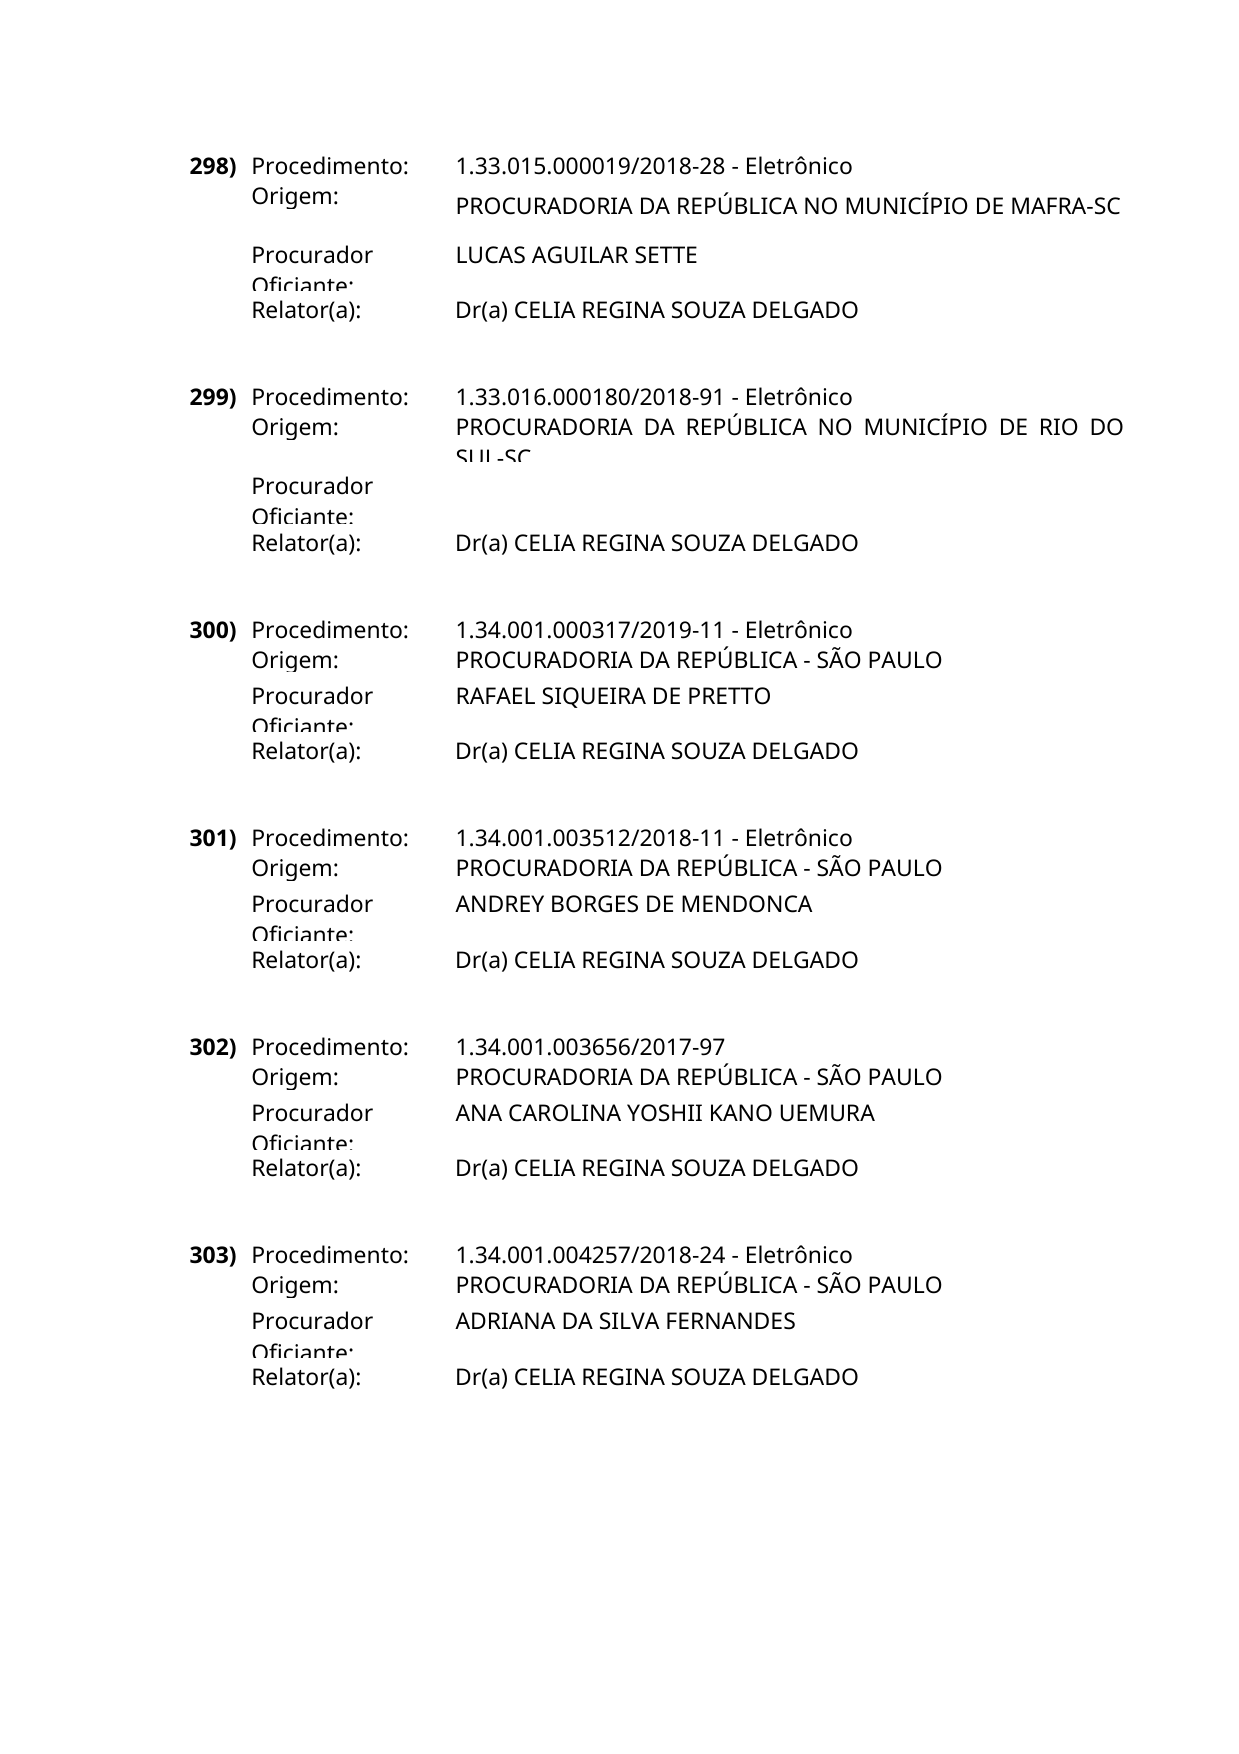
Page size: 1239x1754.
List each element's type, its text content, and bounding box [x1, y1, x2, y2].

table_cell [1125, 209, 1239, 231]
table_cell [0, 822, 189, 851]
table_cell [189, 557, 251, 613]
table_cell [1125, 1097, 1239, 1148]
table_cell RAFAEL SIQUEIRA DE PRETTO [455, 680, 1124, 731]
table_cell [0, 324, 189, 381]
table_cell [455, 557, 1124, 613]
table_cell [1125, 381, 1239, 409]
table_cell [1125, 765, 1239, 822]
table_cell [1125, 231, 1239, 238]
table_cell [189, 411, 251, 439]
table_cell [0, 888, 189, 939]
table_cell [1125, 1089, 1239, 1097]
table_cell [0, 614, 189, 642]
table_header [251, 0, 455, 150]
table_cell Origem: [251, 411, 455, 439]
table_cell [1125, 180, 1239, 208]
table_cell [251, 765, 455, 822]
table_header Relator(a): [251, 294, 455, 323]
table_cell [1125, 680, 1239, 731]
table_header Dr(a) CELIA REGINA SOUZA DELGADO [455, 735, 1122, 764]
table_header Dr(a) CELIA REGINA SOUZA DELGADO [455, 527, 1122, 555]
table_cell [1125, 557, 1239, 613]
table_cell [0, 1298, 189, 1305]
table_cell [0, 231, 189, 238]
table_cell [189, 1298, 251, 1305]
table_cell [189, 324, 251, 381]
table_cell PROCURADORIA DA REPÚBLICA NO MUNICÍPIO DE MAFRA-SC [455, 180, 1124, 231]
table_cell 1.33.015.000019/2018-28 - Eletrônico [455, 150, 1124, 178]
table_cell LUCAS AGUILAR SETTE [455, 239, 1124, 289]
table_cell [251, 440, 455, 462]
table_cell [189, 1305, 251, 1356]
table_cell [189, 944, 251, 974]
table_cell 299) [189, 381, 251, 409]
table_cell Procurador Oficiante: [251, 470, 455, 523]
table_cell [189, 735, 251, 765]
table_cell [251, 462, 455, 469]
table_cell [1125, 440, 1239, 462]
table_cell [189, 680, 251, 731]
table_header [189, 0, 251, 150]
table_cell [189, 209, 251, 231]
table_cell [251, 672, 455, 679]
table_cell 298) [189, 150, 251, 178]
table_cell Procedimento: [251, 1031, 455, 1059]
table_cell [0, 680, 189, 731]
table_cell Procedimento: [251, 381, 455, 409]
table_cell [0, 180, 189, 208]
table_cell [189, 239, 251, 289]
table_cell [0, 672, 189, 679]
table_cell [0, 1031, 189, 1059]
table_cell [0, 765, 189, 822]
table_cell [0, 209, 189, 231]
table_cell Procurador Oficiante: [251, 1097, 455, 1149]
table_cell PROCURADORIA DA REPÚBLICA - SÃO PAULO [455, 644, 1124, 672]
table_cell [1125, 974, 1239, 1031]
table_cell PROCURADORIA DA REPÚBLICA NO MUNICÍPIO DE RIO DO SUL-SC [455, 411, 1124, 462]
table_cell [189, 180, 251, 208]
table_cell [1125, 614, 1239, 642]
table_cell ANDREY BORGES DE MENDONCA [455, 888, 1124, 939]
table_cell [251, 881, 455, 888]
table_cell [0, 1305, 189, 1356]
table_header Dr(a) CELIA REGINA SOUZA DELGADO [455, 944, 1122, 972]
table_cell 1.34.001.003656/2017-97 [455, 1031, 1124, 1059]
table_cell [1125, 527, 1239, 557]
table_cell [0, 150, 189, 178]
table_cell [0, 735, 189, 765]
table_header Dr(a) CELIA REGINA SOUZA DELGADO [455, 1152, 1122, 1181]
table_cell [189, 1152, 251, 1182]
table_cell [1125, 1031, 1239, 1059]
table_cell [189, 440, 251, 462]
table_cell [1125, 672, 1239, 679]
table_cell [0, 974, 189, 1031]
table_cell [0, 294, 189, 324]
table_cell [1125, 1361, 1239, 1391]
table_cell [189, 644, 251, 672]
table_cell [1125, 881, 1239, 888]
table_header Relator(a): [251, 944, 455, 972]
table_cell [0, 1061, 189, 1089]
table_cell Origem: [251, 644, 455, 672]
table_cell [455, 1298, 1124, 1305]
table_cell [1125, 1152, 1239, 1182]
table_cell [1125, 462, 1239, 469]
table_cell [0, 1152, 189, 1182]
table_cell [189, 294, 251, 324]
table_cell Origem: [251, 180, 455, 208]
table_cell [189, 1269, 251, 1298]
table_cell 301) [189, 822, 251, 851]
table_header Relator(a): [251, 1152, 455, 1181]
table_cell [251, 1089, 455, 1097]
table_cell [455, 462, 1124, 469]
table_cell [189, 1061, 251, 1089]
table_cell [455, 1089, 1124, 1097]
table_header [0, 0, 189, 150]
table_cell [455, 470, 1124, 523]
table_cell [0, 470, 189, 523]
table_cell [189, 974, 251, 1031]
table_cell 1.33.016.000180/2018-91 - Eletrônico [455, 381, 1124, 409]
table_cell [189, 1182, 251, 1239]
table_cell Origem: [251, 1269, 455, 1298]
table_cell [455, 765, 1124, 822]
table_cell [1125, 735, 1239, 765]
table_cell [1125, 944, 1239, 974]
table_cell Procurador Oficiante: [251, 888, 455, 941]
table_cell [189, 1097, 251, 1148]
table_cell [455, 881, 1124, 888]
table_cell Procurador Oficiante: [251, 239, 455, 291]
table_cell [1125, 1239, 1239, 1268]
table_cell [189, 765, 251, 822]
table_cell [455, 1182, 1124, 1239]
table_cell [0, 1182, 189, 1239]
table_cell 302) [189, 1031, 251, 1059]
table_cell [1125, 1061, 1239, 1089]
table_cell [0, 1239, 189, 1268]
table_cell [251, 209, 455, 231]
table_cell [0, 1361, 189, 1391]
table_cell [0, 1269, 189, 1298]
table_cell [251, 1298, 455, 1305]
table_cell [189, 888, 251, 939]
table_cell [0, 1089, 189, 1097]
table_cell [189, 527, 251, 557]
table_cell [1125, 1182, 1239, 1239]
table_cell [189, 231, 251, 238]
table_cell [251, 557, 455, 613]
table_cell [251, 974, 455, 1031]
table_cell [189, 881, 251, 888]
table_header Dr(a) CELIA REGINA SOUZA DELGADO [455, 1361, 1122, 1389]
table_cell [0, 440, 189, 462]
table_cell [0, 527, 189, 557]
table_cell [455, 672, 1124, 679]
table_header [1125, 0, 1239, 150]
table_cell [251, 1182, 455, 1239]
table_cell Procedimento: [251, 614, 455, 642]
table_cell 1.34.001.000317/2019-11 - Eletrônico [455, 614, 1124, 642]
table_cell [1125, 470, 1239, 523]
table_cell Origem: [251, 1061, 455, 1089]
table_cell Origem: [251, 852, 455, 881]
table_cell ADRIANA DA SILVA FERNANDES [455, 1305, 1124, 1356]
table_cell [455, 231, 1124, 238]
table_cell PROCURADORIA DA REPÚBLICA - SÃO PAULO [455, 1269, 1124, 1298]
table_cell [0, 381, 189, 409]
table_cell [0, 411, 189, 439]
table_cell Procedimento: [251, 822, 455, 851]
table_cell [1125, 294, 1239, 324]
table_cell [1125, 1298, 1239, 1305]
table_cell [1125, 239, 1239, 289]
table_header [455, 0, 1124, 150]
table_cell [0, 644, 189, 672]
table_cell [251, 324, 455, 381]
table_cell [1125, 150, 1239, 178]
table_cell [1125, 324, 1239, 381]
table_cell [189, 672, 251, 679]
table_cell [1125, 1269, 1239, 1298]
table_cell [1125, 1305, 1239, 1356]
table_cell [1125, 411, 1239, 439]
table_cell [455, 324, 1124, 381]
table_cell PROCURADORIA DA REPÚBLICA - SÃO PAULO [455, 1061, 1124, 1089]
table_cell ANA CAROLINA YOSHII KANO UEMURA [455, 1097, 1124, 1148]
table_cell [0, 944, 189, 974]
table_cell [1125, 888, 1239, 939]
table_cell [0, 852, 189, 881]
table_cell [1125, 852, 1239, 881]
table_cell [1125, 822, 1239, 851]
table_cell [0, 462, 189, 469]
table_cell [0, 881, 189, 888]
table_cell [455, 974, 1124, 1031]
table_cell Procurador Oficiante: [251, 1305, 455, 1358]
table_cell [189, 462, 251, 469]
table_cell Procedimento: [251, 1239, 455, 1268]
table_cell 303) [189, 1239, 251, 1268]
table_cell [189, 1089, 251, 1097]
table_cell [1125, 644, 1239, 672]
table_cell [189, 470, 251, 523]
table_header Dr(a) CELIA REGINA SOUZA DELGADO [455, 294, 1122, 323]
table_cell 1.34.001.004257/2018-24 - Eletrônico [455, 1239, 1124, 1268]
table_cell [251, 231, 455, 238]
table_cell PROCURADORIA DA REPÚBLICA - SÃO PAULO [455, 852, 1124, 881]
table_cell [0, 1097, 189, 1148]
table_cell [189, 852, 251, 881]
table_cell [189, 1361, 251, 1391]
table_cell Procedimento: [251, 150, 455, 178]
table_header Relator(a): [251, 1361, 455, 1389]
table_cell [0, 557, 189, 613]
table_header Relator(a): [251, 527, 455, 555]
table_cell 300) [189, 614, 251, 642]
table_header Relator(a): [251, 735, 455, 764]
table_cell [0, 239, 189, 289]
table_cell 1.34.001.003512/2018-11 - Eletrônico [455, 822, 1124, 851]
table_cell Procurador Oficiante: [251, 680, 455, 732]
